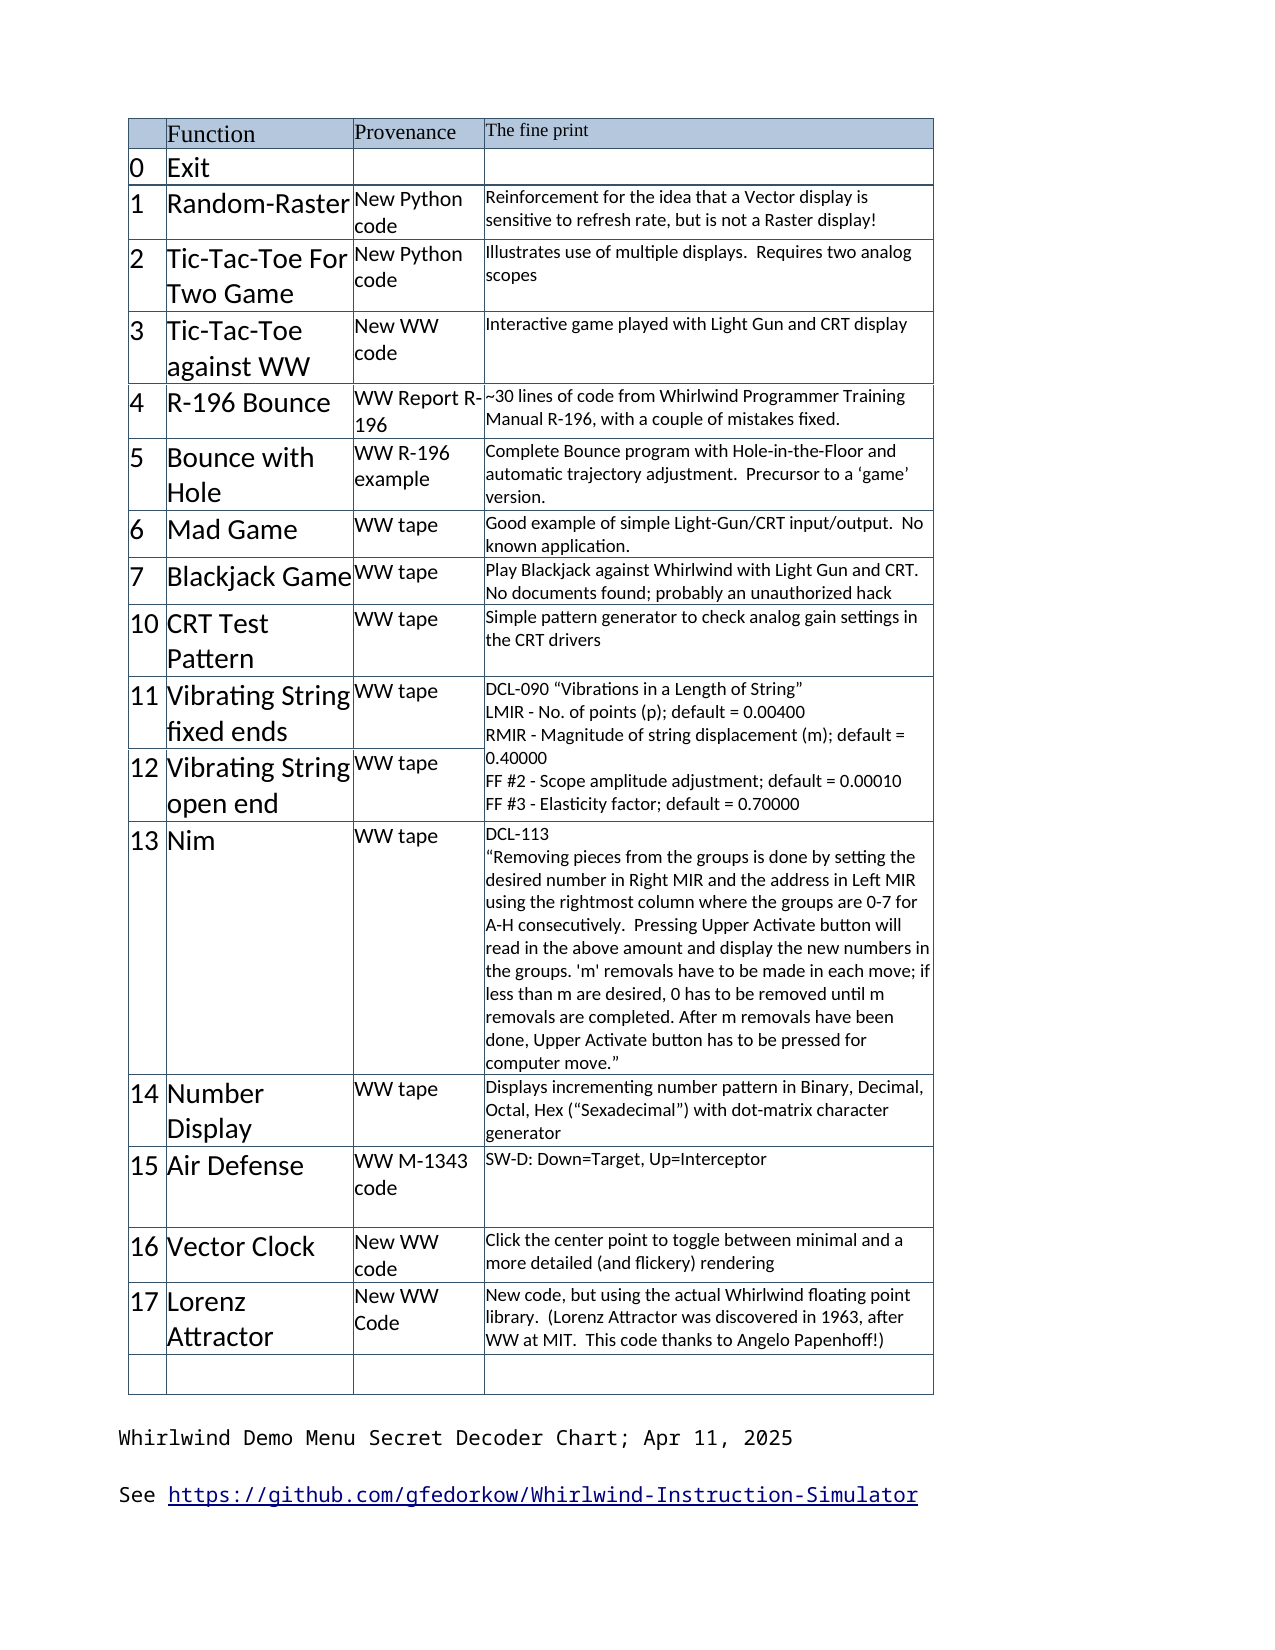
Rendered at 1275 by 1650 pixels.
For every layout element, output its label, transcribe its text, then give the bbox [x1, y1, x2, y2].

table_cell 4 [129, 385, 166, 438]
table_cell New WW code [354, 1228, 484, 1282]
table_cell Blackjack Game [167, 558, 353, 604]
table_cell Vector Clock [167, 1228, 353, 1282]
table_cell Number Display [167, 1075, 353, 1146]
table_cell 16 [129, 1228, 166, 1282]
table_cell Tic-Tac-Toe against WW [167, 312, 353, 383]
table_cell Play Blackjack against Whirlwind with Light Gun and CRT. No documents found; probably an unauthorized hack [485, 558, 933, 604]
table_cell 7 [129, 558, 166, 604]
table_header [129, 119, 166, 148]
table_cell Air Defense [167, 1147, 353, 1227]
table_cell WW M-1343 code [354, 1147, 484, 1227]
table_cell Exit [167, 149, 353, 184]
table_cell 6 [129, 511, 166, 557]
table_cell WW Report R-196 [354, 385, 484, 438]
table_cell Bounce with Hole [167, 439, 353, 510]
table_header The fine print [485, 119, 933, 148]
table_cell WW tape [354, 558, 484, 604]
table_cell 10 [129, 605, 166, 676]
table_cell Nim [167, 822, 353, 1074]
table_cell 14 [129, 1075, 166, 1146]
table_cell 1 [129, 186, 166, 239]
table_cell WW tape [354, 1075, 484, 1146]
table_cell New code, but using the actual Whirlwind floating point library. (Lorenz Attractor was discovered in 1963, after WW at MIT. This code thanks to Angelo Papenhoff!) [485, 1283, 933, 1354]
table_cell 2 [129, 240, 166, 311]
table_cell Good example of simple Light-Gun/CRT input/output. No known application. [485, 511, 933, 557]
table_cell DCL-090 “Vibrations in a Length of String” LMIR - No. of points (p); default = 0.00400 RMIR - Magnitude of string displacement (m); default = 0.40000 FF #2 - Scope amplitude adjustment; default = 0.00010 FF #3 - Elasticity factor; default = 0.70000 [485, 677, 933, 821]
table_cell 3 [129, 312, 166, 383]
table_header Function [167, 119, 353, 148]
table_cell 0 [129, 149, 166, 184]
table_cell Mad Game [167, 511, 353, 557]
table_cell SW-D: Down=Target, Up=Interceptor [485, 1147, 933, 1227]
table_cell Illustrates use of multiple displays. Requires two analog scopes [485, 240, 933, 311]
table_cell WW tape [354, 750, 484, 821]
table_cell Reinforcement for the idea that a Vector display is sensitive to refresh rate, but is not a Raster display! [485, 186, 933, 239]
table_cell WW R-196 example [354, 439, 484, 510]
text Whirlwind Demo Menu Secret Decoder Chart; Apr 11, 2025 [118, 1423, 1157, 1452]
table_cell 17 [129, 1283, 166, 1354]
table_cell 5 [129, 439, 166, 510]
table_cell 12 [129, 750, 166, 821]
table_cell [354, 149, 484, 184]
table_cell R-196 Bounce [167, 385, 353, 438]
table_cell Vibrating String fixed ends [167, 677, 353, 748]
text See https://github.com/gfedorkow/Whirlwind-Instruction-Simulator [118, 1480, 1157, 1508]
table_cell [485, 1355, 933, 1394]
table_cell Simple pattern generator to check analog gain settings in the CRT drivers [485, 605, 933, 676]
table_cell [129, 1355, 166, 1394]
table_cell New Python code [354, 186, 484, 239]
table_cell WW tape [354, 822, 484, 1074]
table_cell Vibrating String open end [167, 750, 353, 821]
table_cell New Python code [354, 240, 484, 311]
table_cell [354, 1355, 484, 1394]
table_cell DCL-113 “Removing pieces from the groups is done by setting the desired number in Right MIR and the address in Left MIR using the rightmost column where the groups are 0-7 for A-H consecutively. Pressing Upper Activate button will read in the above amount and display the new numbers in the groups. 'm' removals have to be made in each move; if less than m are desired, 0 has to be removed until m removals are completed. After m removals have been done, Upper Activate button has to be pressed for computer move.” [485, 822, 933, 1074]
table_cell Displays incrementing number pattern in Binary, Decimal, Octal, Hex (“Sexadecimal”) with dot-matrix character generator [485, 1075, 933, 1146]
table_cell 11 [129, 677, 166, 748]
table_cell WW tape [354, 677, 484, 748]
table_cell WW tape [354, 605, 484, 676]
table_cell Random-Raster [167, 186, 353, 239]
table_header Provenance [354, 119, 484, 148]
table_cell 15 [129, 1147, 166, 1227]
table_cell New WW Code [354, 1283, 484, 1354]
table_cell CRT Test Pattern [167, 605, 353, 676]
table_cell Complete Bounce program with Hole-in-the-Floor and automatic trajectory adjustment. Precursor to a ‘game’ version. [485, 439, 933, 510]
table_cell [485, 149, 933, 184]
table_cell WW tape [354, 511, 484, 557]
table_cell [167, 1355, 353, 1394]
table_cell ~30 lines of code from Whirlwind Programmer Training Manual R-196, with a couple of mistakes fixed. [485, 385, 933, 438]
table_cell 13 [129, 822, 166, 1074]
table_cell Lorenz Attractor [167, 1283, 353, 1354]
table_cell Interactive game played with Light Gun and CRT display [485, 312, 933, 383]
table_cell New WW code [354, 312, 484, 383]
table_cell Tic-Tac-Toe For Two Game [167, 240, 353, 311]
table_cell Click the center point to toggle between minimal and a more detailed (and flickery) rendering [485, 1228, 933, 1282]
